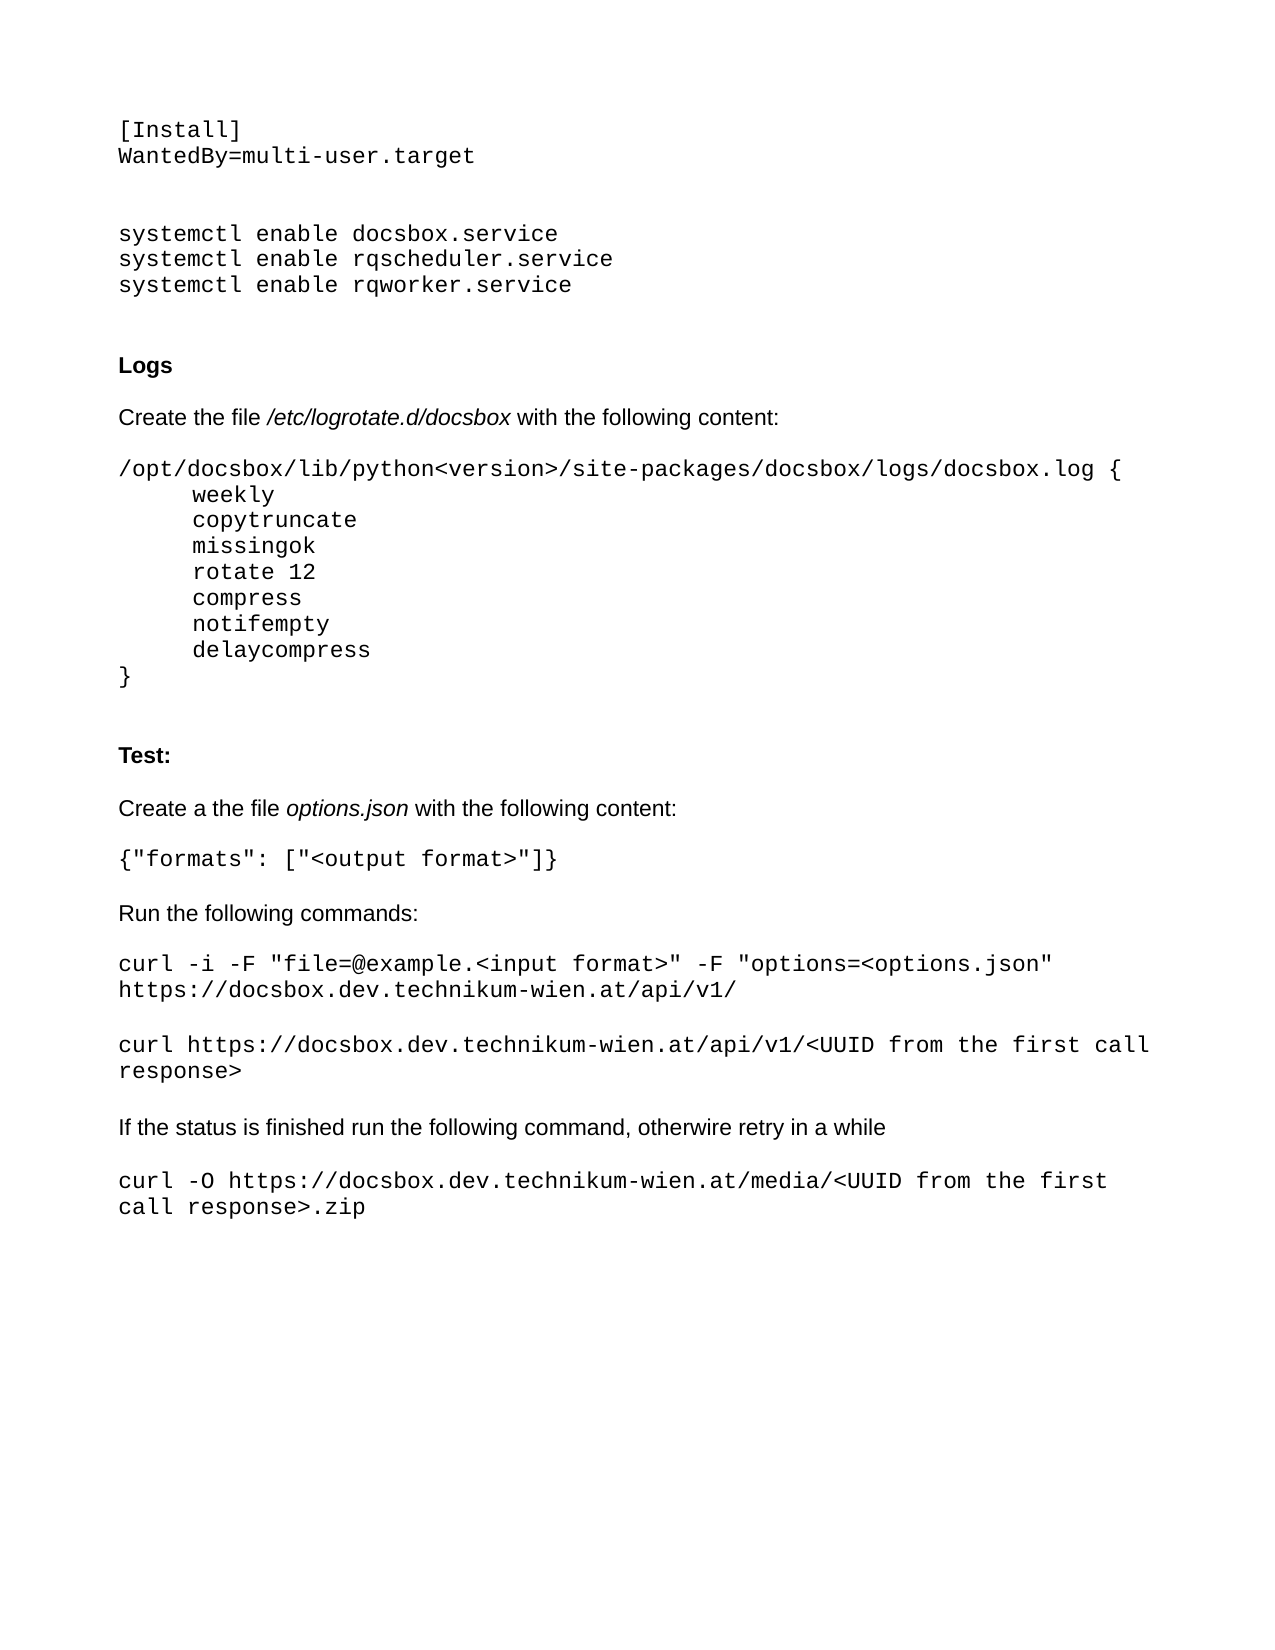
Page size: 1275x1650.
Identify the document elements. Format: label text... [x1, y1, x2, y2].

text weekly [118, 483, 1157, 509]
text systemctl enable rqscheduler.service [118, 248, 1157, 274]
text Create the file /etc/logrotate.d/docsbox with the following content: [118, 404, 1157, 431]
text copytruncate [118, 509, 1157, 535]
text Logs [118, 352, 1157, 378]
text {"formats": ["<output format>"]} [118, 848, 1157, 874]
text Create a the file options.json with the following content: [118, 795, 1157, 821]
text curl https://docsbox.dev.technikum-wien.at/api/v1/<UUID from the first call response> [118, 1033, 1157, 1085]
text notifempty [118, 613, 1157, 638]
text /opt/docsbox/lib/python<version>/site-packages/docsbox/logs/docsbox.log { [118, 457, 1157, 483]
text rotate 12 [118, 561, 1157, 587]
text compress [118, 587, 1157, 613]
text If the status is finished run the following command, otherwire retry in a while [118, 1114, 1157, 1140]
text delaycompress [118, 638, 1157, 664]
text systemctl enable docsbox.service [118, 222, 1157, 248]
text Run the following commands: [118, 900, 1157, 926]
text curl -i -F "file=@example.<input format>" -F "options=<options.json" https://docsbox.dev.technikum-wien.at/api/v1/ [118, 953, 1157, 1004]
text [Install] [118, 118, 1157, 144]
text curl -O https://docsbox.dev.technikum-wien.at/media/<UUID from the first call response>.zip [118, 1169, 1157, 1221]
text Test: [118, 742, 1157, 769]
text } [118, 664, 1157, 690]
text WantedBy=multi-user.target [118, 144, 1157, 170]
text systemctl enable rqworker.service [118, 274, 1157, 300]
text missingok [118, 535, 1157, 561]
